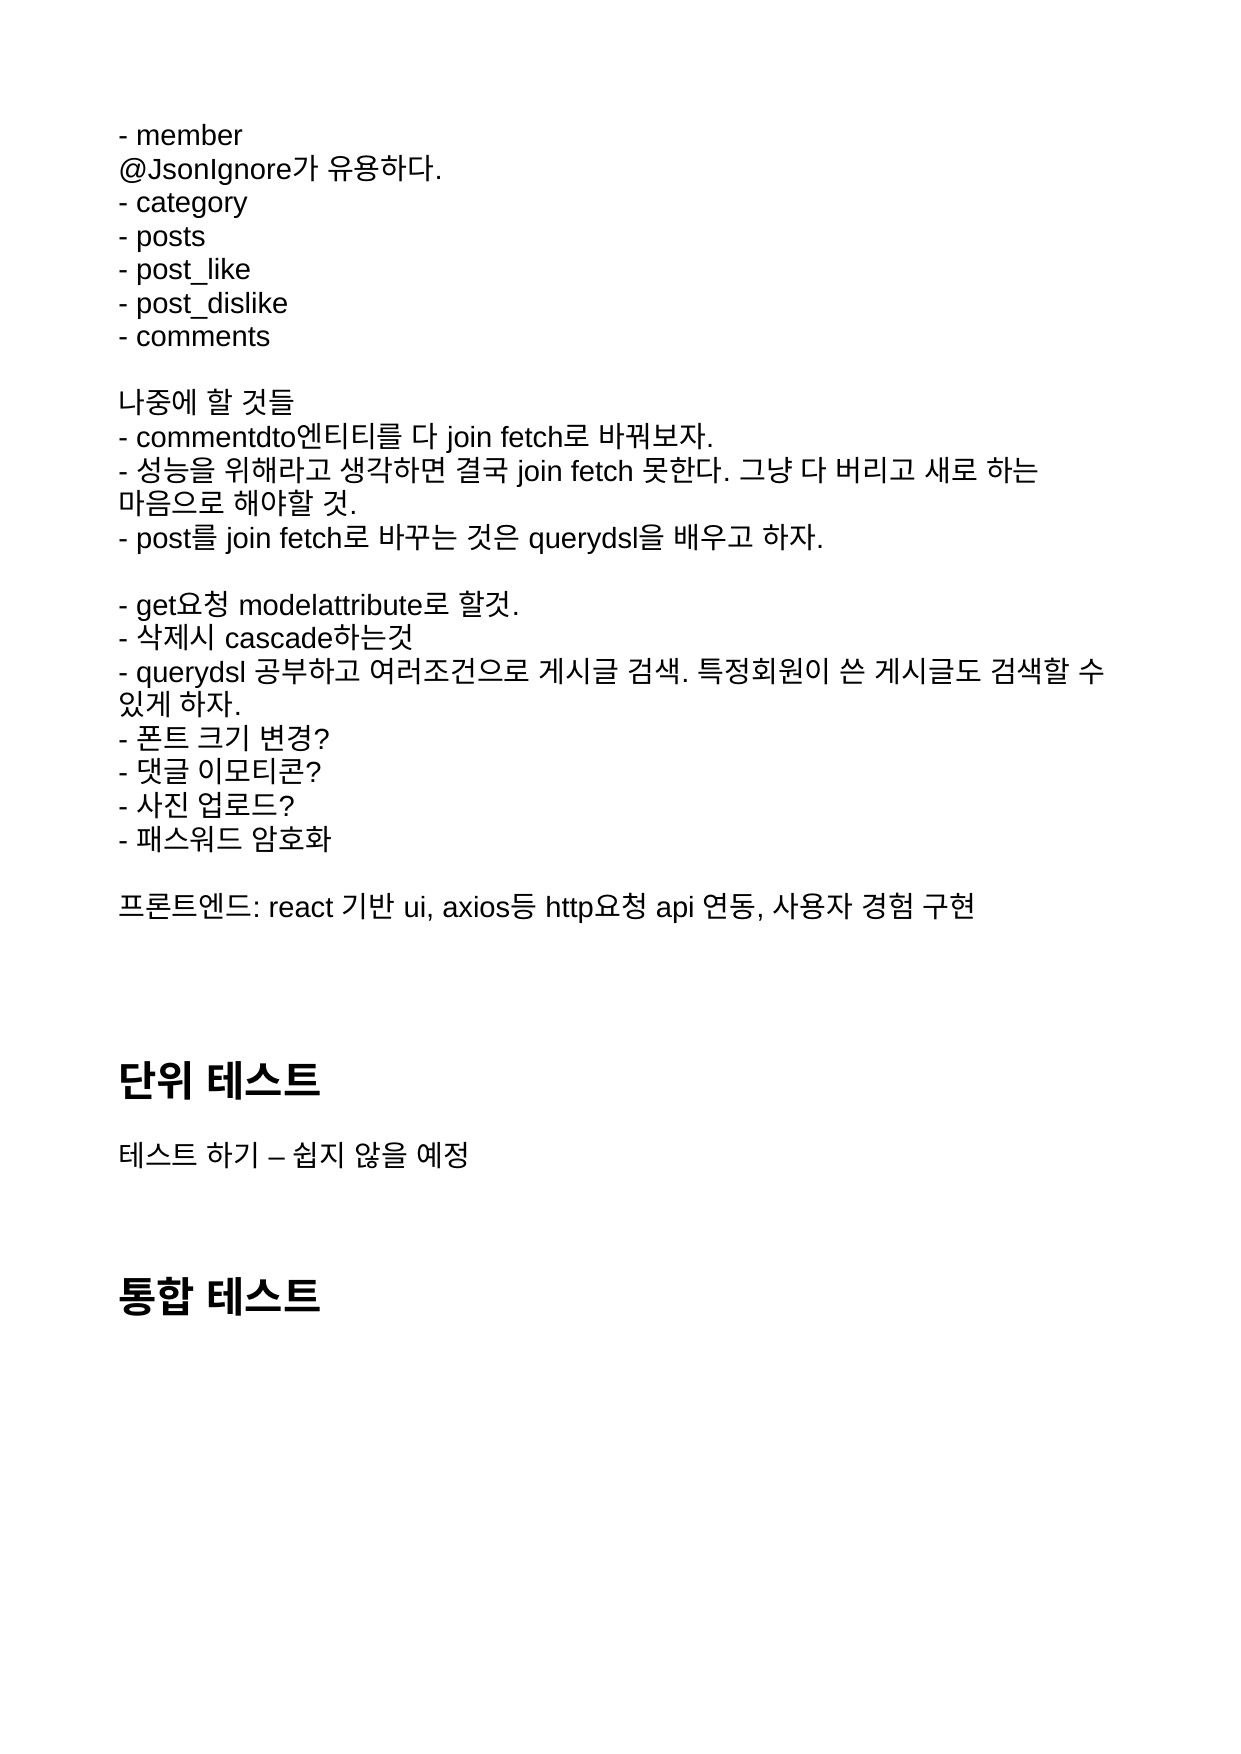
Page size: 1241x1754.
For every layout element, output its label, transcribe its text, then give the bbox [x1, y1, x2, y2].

text - get요청 modelattribute로 할것. [118, 588, 1122, 621]
text 프론트엔드: react 기반 ui, axios등 http요청 api 연동, 사용자 경험 구현 [118, 889, 1122, 923]
text - post를 join fetch로 바꾸는 것은 querydsl을 배우고 하자. [118, 521, 1122, 554]
text - category [118, 185, 1122, 219]
text - querydsl 공부하고 여러조건으로 게시글 검색. 특정회원이 쓴 게시글도 검색할 수 있게 하자. [118, 655, 1122, 722]
text - 사진 업로드? [118, 789, 1122, 822]
text - comments [118, 319, 1122, 353]
text - 패스워드 암호화 [118, 822, 1122, 856]
text - 삭제시 cascade하는것 [118, 621, 1122, 655]
text 테스트 하기 – 쉽지 않을 예정 [118, 1139, 1122, 1172]
text - 폰트 크기 변경? [118, 722, 1122, 755]
text @JsonIgnore가 유용하다. [118, 152, 1122, 185]
text - post_like [118, 252, 1122, 286]
text - post_dislike [118, 286, 1122, 319]
text 통합 테스트 [118, 1273, 1122, 1321]
text - 댓글 이모티콘? [118, 755, 1122, 789]
text 나중에 할 것들 [118, 386, 1122, 420]
text - 성능을 위해라고 생각하면 결국 join fetch 못한다. 그냥 다 버리고 새로 하는 마음으로 해야할 것. [118, 453, 1122, 521]
text - member [118, 118, 1122, 152]
text - commentdto엔티티를 다 join fetch로 바꿔보자. [118, 420, 1122, 453]
text 단위 테스트 [118, 1057, 1122, 1105]
text - posts [118, 219, 1122, 252]
